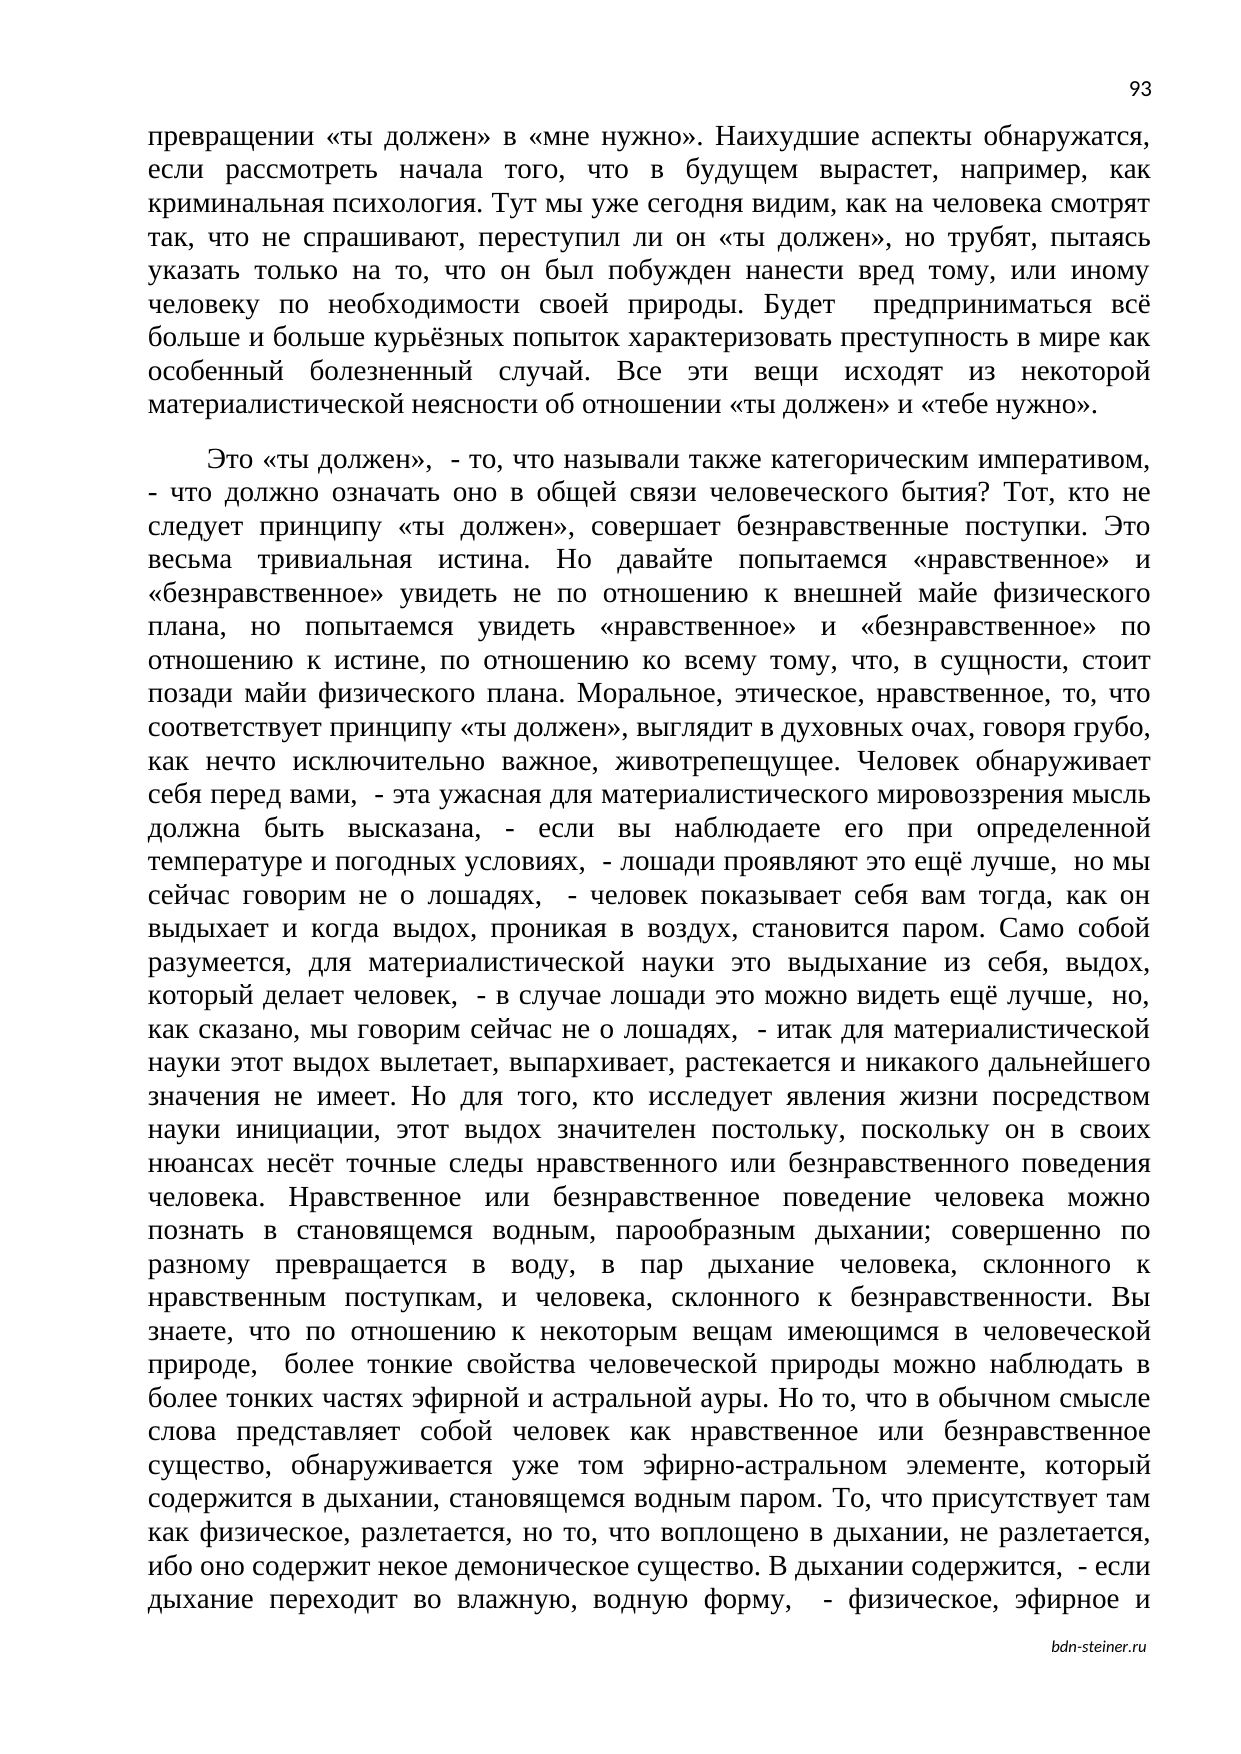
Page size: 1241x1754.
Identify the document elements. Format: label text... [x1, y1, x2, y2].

text Это «ты должен», - то, что называли также категорическим императивом, - что должно означать оно в общей связи человеческого бытия? Тот, кто не следует принципу «ты должен», совершает безнравственные поступки. Это весьма тривиальная истина. Но давайте попытаемся «нравственное» и «безнравственное» увидеть не по отношению к внешней майе физического плана, но попытаемся увидеть «нравственное» и «безнравственное» по отношению к истине, по отношению ко всему тому, что, в сущности, стоит позади майи физического плана. Моральное, этическое, нравственное, то, что соответствует принципу «ты должен», выглядит в духовных очах, говоря грубо, как нечто исключительно важное, животрепещущее. Человек обнаруживает себя перед вами, - эта ужасная для материалистического мировоззрения мысль должна быть высказана, - если вы наблюдаете его при определенной температуре и погодных условиях, - лошади проявляют это ещё лучше, но мы сейчас говорим не о лошадях, - человек показывает себя вам тогда, как он выдыхает и когда выдох, проникая в воздух, становится паром. Само собой разумеется, для материалистической науки это выдыхание из себя, выдох, который делает человек, - в случае лошади это можно видеть ещё лучше, но, как сказано, мы говорим сейчас не о лошадях, - итак для материалистической науки этот выдох вылетает, выпархивает, растекается и никакого дальнейшего значения не имеет. Но для того, кто исследует явления жизни посредством науки инициации, этот выдох значителен постольку, поскольку он в своих нюансах несёт точные следы нравственного или безнравственного поведения человека. Нравственное или безнравственное поведение человека можно познать в становящемся водным, парообразным дыхании; совершенно по разному превращается в воду, в пар дыхание человека, склонного к нравственным поступкам, и человека, склонного к безнравственности. Вы знаете, что по отношению к некоторым вещам имеющимся в человеческой природе, более тонкие свойства человеческой природы можно наблюдать в более тонких частях эфирной и астральной ауры. Но то, что в обычном смысле слова представляет собой человек как нравственное или безнравственное существо, обнаруживается уже том эфирно-астральном элементе, который содержится в дыхании, становящемся водным паром. То, что присутствует там как физическое, разлетается, но то, что воплощено в дыхании, не разлетается, ибо оно содержит некое демоническое существо. В дыхании содержится, - если дыхание переходит во влажную, водную форму, - физическое, эфирное и [148, 441, 1152, 1615]
text превращении «ты должен» в «мне нужно». Наихудшие аспекты обнаружатся, если рассмотреть начала того, что в будущем вырастет, например, как криминальная психология. Тут мы уже сегодня видим, как на человека смотрят так, что не спрашивают, переступил ли он «ты должен», но трубят, пытаясь указать только на то, что он был побужден нанести вред тому, или иному человеку по необходимости своей природы. Будет предприниматься всё больше и больше курьёзных попыток характеризовать преступность в мире как особенный болезненный случай. Все эти вещи исходят из некоторой материалистической неясности об отношении «ты должен» и «тебе нужно». [148, 118, 1152, 420]
